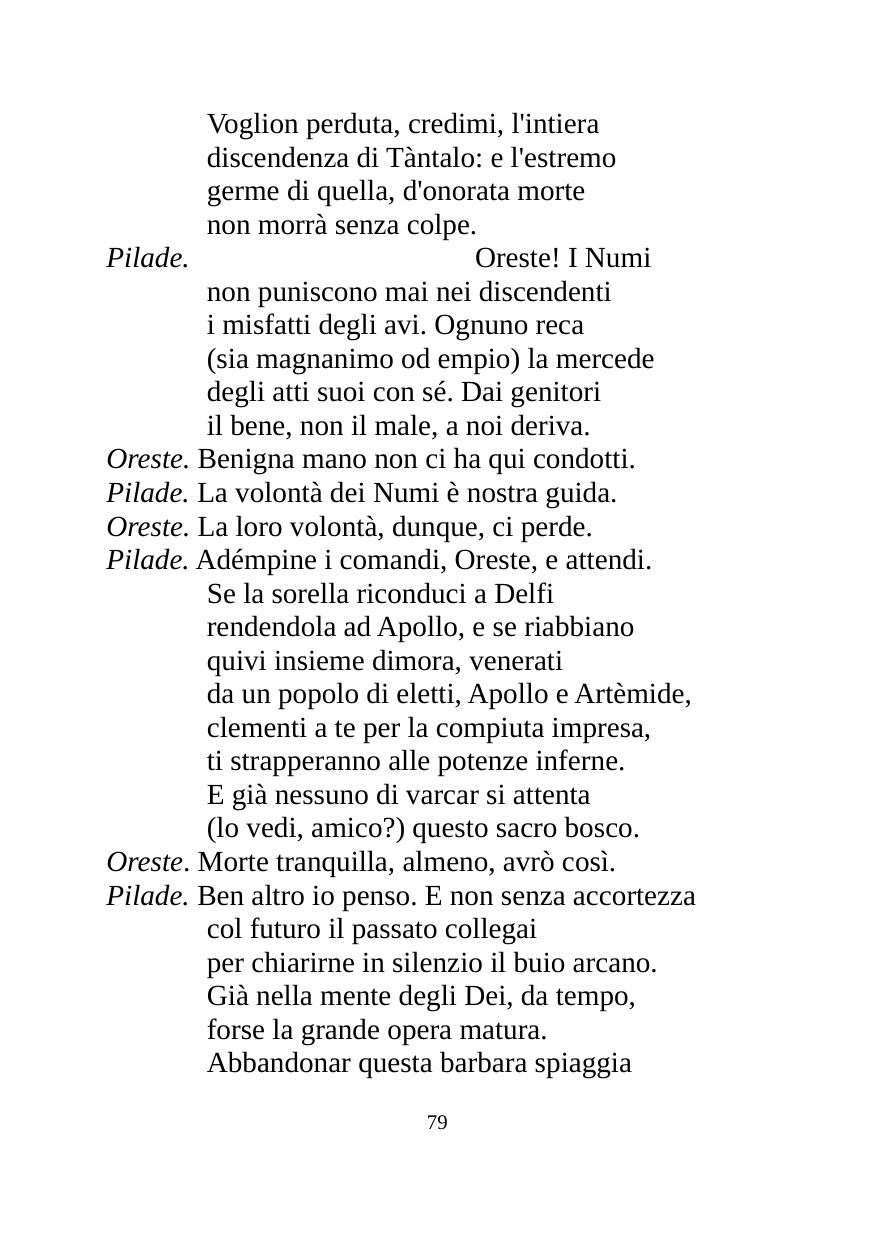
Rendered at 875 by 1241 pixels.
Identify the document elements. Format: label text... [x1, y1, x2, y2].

text Pilade. Ben altro io penso. E non senza accortezza col futuro il passato collegai per chiarirne in silenzio il buio arcano. Già nella mente degli Dei, da tempo, forse la grande opera matura. Abbandonar questa barbara spiaggia [106, 878, 768, 1079]
text Pilade. La volontà dei Numi è nostra guida. [106, 475, 768, 509]
text Oreste. La loro volontà, dunque, ci perde. [106, 509, 768, 542]
text Oreste. Benigna mano non ci ha qui condotti. [106, 442, 768, 475]
text Pilade. Oreste! I Numi non puniscono mai nei discendenti i misfatti degli avi. Ognuno reca (sia magnanimo od empio) la mercede degli atti suoi con sé. Dai genitori il bene, non il male, a noi deriva. [106, 240, 768, 442]
text Voglion perduta, credimi, l'intiera discendenza di Tàntalo: e l'estremo germe di quella, d'onorata morte non morrà senza colpe. [106, 106, 768, 240]
text Pilade. Adémpine i comandi, Oreste, e attendi. Se la sorella riconduci a Delfi rendendola ad Apollo, e se riabbiano quivi insieme dimora, venerati da un popolo di eletti, Apollo e Artèmide, clementi a te per la compiuta impresa, ti strapperanno alle potenze inferne. E già nessuno di varcar si attenta (lo vedi, amico?) questo sacro bosco. [106, 542, 768, 844]
text Oreste. Morte tranquilla, almeno, avrò così. [106, 844, 768, 878]
